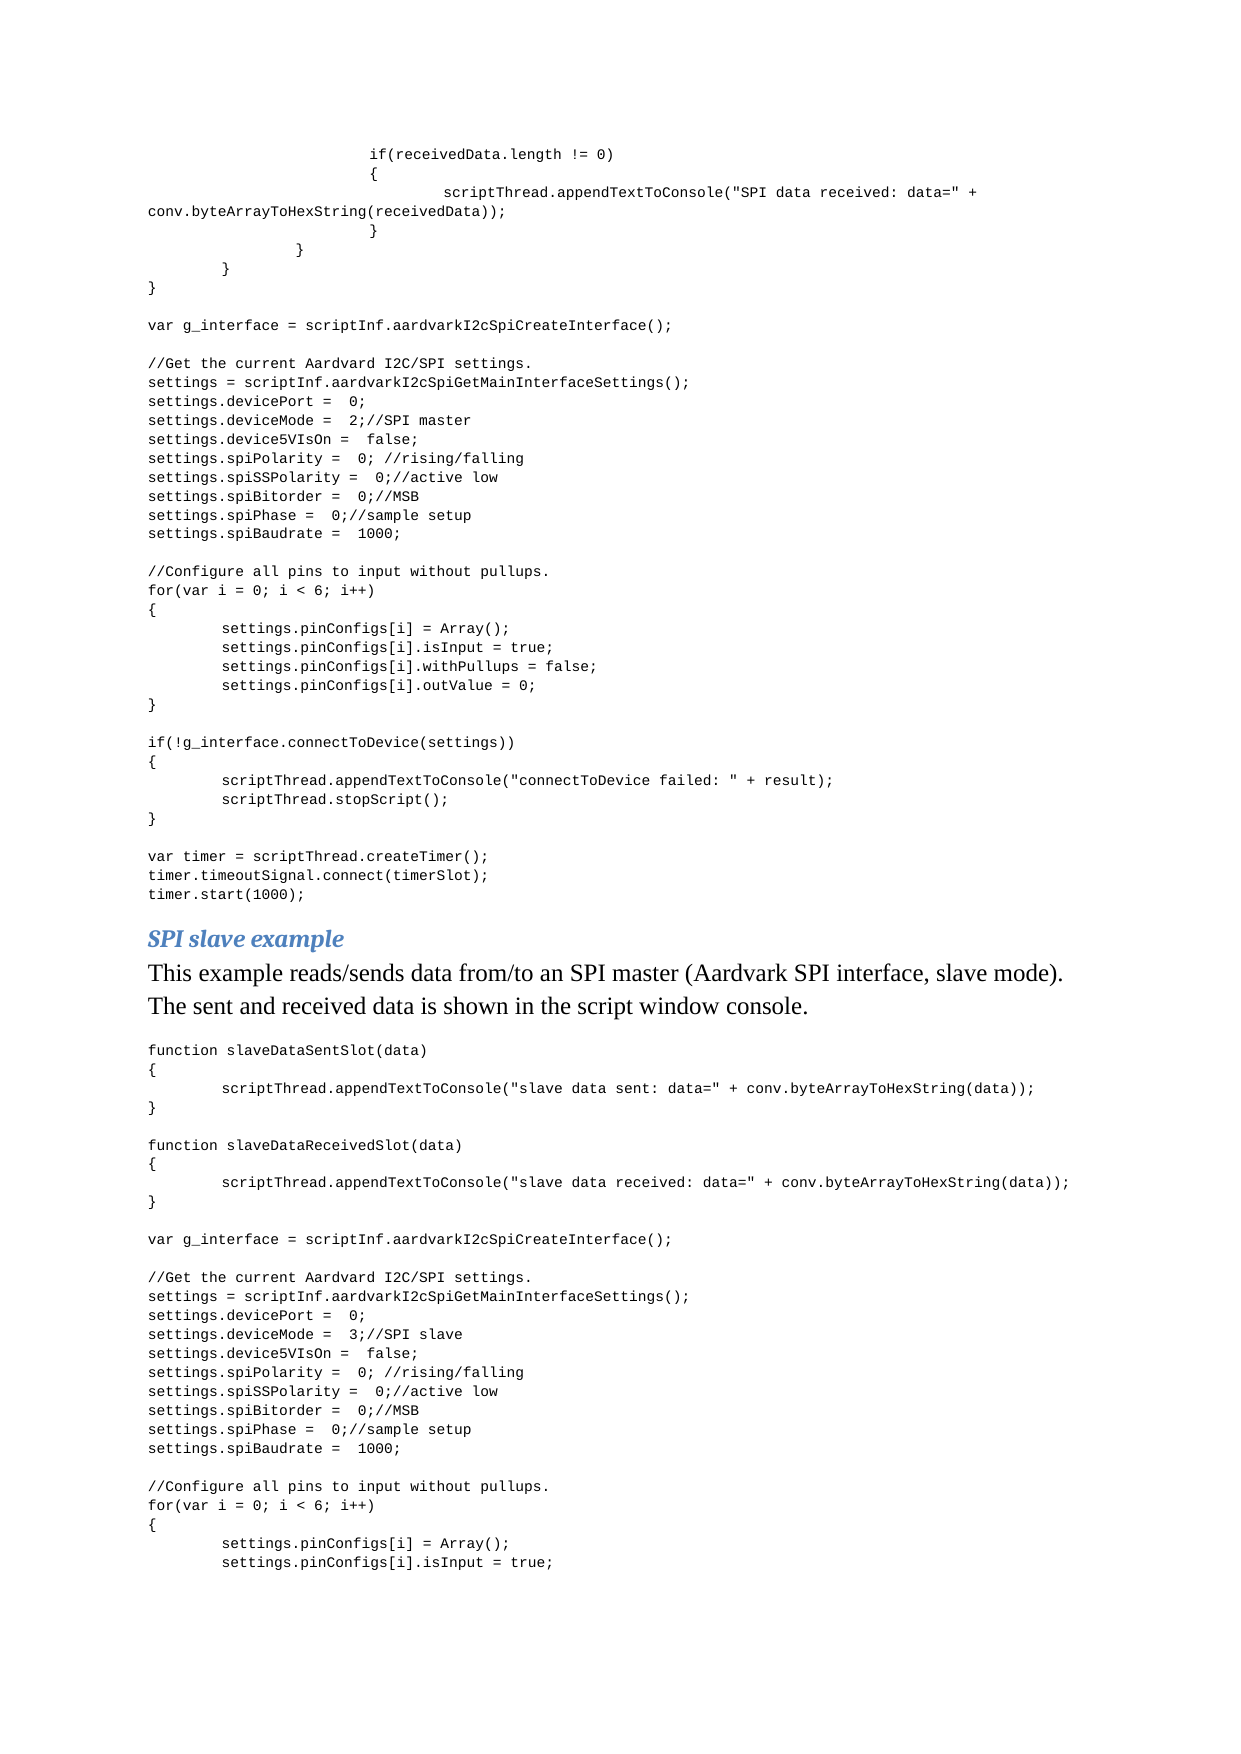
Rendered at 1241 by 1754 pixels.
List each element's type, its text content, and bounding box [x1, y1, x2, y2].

text //Get the current Aardvard I2C/SPI settings. [148, 1270, 1093, 1287]
text for(var i = 0; i < 6; i++) [148, 1498, 1093, 1514]
text scriptThread.appendTextToConsole("connectToDevice failed: " + result); [148, 773, 1093, 790]
text function slaveDataSentSlot(data) [148, 1043, 1093, 1059]
text settings.deviceMode = 2;//SPI master [148, 413, 1093, 429]
text } [148, 280, 1093, 297]
text settings = scriptInf.aardvarkI2cSpiGetMainInterfaceSettings(); [148, 1289, 1093, 1306]
text { [148, 754, 1093, 771]
text settings.devicePort = 0; [148, 1308, 1093, 1325]
text var g_interface = scriptInf.aardvarkI2cSpiCreateInterface(); [148, 1232, 1093, 1249]
text timer.timeoutSignal.connect(timerSlot); [148, 868, 1093, 884]
text if(!g_interface.connectToDevice(settings)) [148, 735, 1093, 752]
text settings.device5VIsOn = false; [148, 432, 1093, 448]
text settings.spiPolarity = 0; //rising/falling [148, 1365, 1093, 1382]
text scriptThread.appendTextToConsole("slave data received: data=" + conv.byteArrayToHexString(data)); [148, 1176, 1093, 1192]
text } [148, 1194, 1093, 1211]
subtitle SPI slave example [148, 925, 1093, 954]
text { [148, 1517, 1093, 1533]
text { [148, 603, 1093, 619]
text var timer = scriptThread.createTimer(); [148, 849, 1093, 866]
text settings.spiBitorder = 0;//MSB [148, 489, 1093, 505]
text } [148, 697, 1093, 714]
text if(receivedData.length != 0) [148, 148, 1093, 164]
text settings.spiPolarity = 0; //rising/falling [148, 451, 1093, 467]
text scriptThread.stopScript(); [148, 792, 1093, 809]
text } [148, 261, 1093, 278]
text var g_interface = scriptInf.aardvarkI2cSpiCreateInterface(); [148, 318, 1093, 335]
text } [148, 1100, 1093, 1116]
text //Configure all pins to input without pullups. [148, 1479, 1093, 1496]
text settings.pinConfigs[i] = Array(); [148, 622, 1093, 638]
text //Get the current Aardvard I2C/SPI settings. [148, 356, 1093, 373]
text settings.pinConfigs[i] = Array(); [148, 1536, 1093, 1552]
text settings.pinConfigs[i].isInput = true; [148, 641, 1093, 657]
text scriptThread.appendTextToConsole("SPI data received: data=" + conv.byteArrayToHexString(receivedData)); [148, 186, 1093, 221]
text settings.pinConfigs[i].isInput = true; [148, 1555, 1093, 1571]
text settings.pinConfigs[i].withPullups = false; [148, 659, 1093, 676]
text { [148, 1062, 1093, 1078]
text for(var i = 0; i < 6; i++) [148, 584, 1093, 600]
text settings.spiBaudrate = 1000; [148, 1441, 1093, 1458]
text //Configure all pins to input without pullups. [148, 565, 1093, 581]
text timer.start(1000); [148, 887, 1093, 903]
text settings.pinConfigs[i].outValue = 0; [148, 678, 1093, 695]
text settings.spiPhase = 0;//sample setup [148, 508, 1093, 524]
text function slaveDataReceivedSlot(data) [148, 1138, 1093, 1154]
text settings.spiSSPolarity = 0;//active low [148, 470, 1093, 486]
text settings = scriptInf.aardvarkI2cSpiGetMainInterfaceSettings(); [148, 375, 1093, 392]
text } [148, 811, 1093, 828]
text { [148, 167, 1093, 183]
text scriptThread.appendTextToConsole("slave data sent: data=" + conv.byteArrayToHexString(data)); [148, 1081, 1093, 1097]
text settings.deviceMode = 3;//SPI slave [148, 1327, 1093, 1344]
text settings.device5VIsOn = false; [148, 1346, 1093, 1363]
text This example reads/sends data from/to an SPI master (Aardvark SPI interface, slave mode). The sent and received data is shown in the script window console. [148, 958, 1093, 1020]
text settings.spiSSPolarity = 0;//active low [148, 1384, 1093, 1401]
text } [148, 223, 1093, 240]
text settings.spiBaudrate = 1000; [148, 527, 1093, 543]
text settings.spiPhase = 0;//sample setup [148, 1422, 1093, 1439]
text settings.devicePort = 0; [148, 394, 1093, 411]
text } [148, 242, 1093, 259]
text settings.spiBitorder = 0;//MSB [148, 1403, 1093, 1420]
text { [148, 1157, 1093, 1173]
